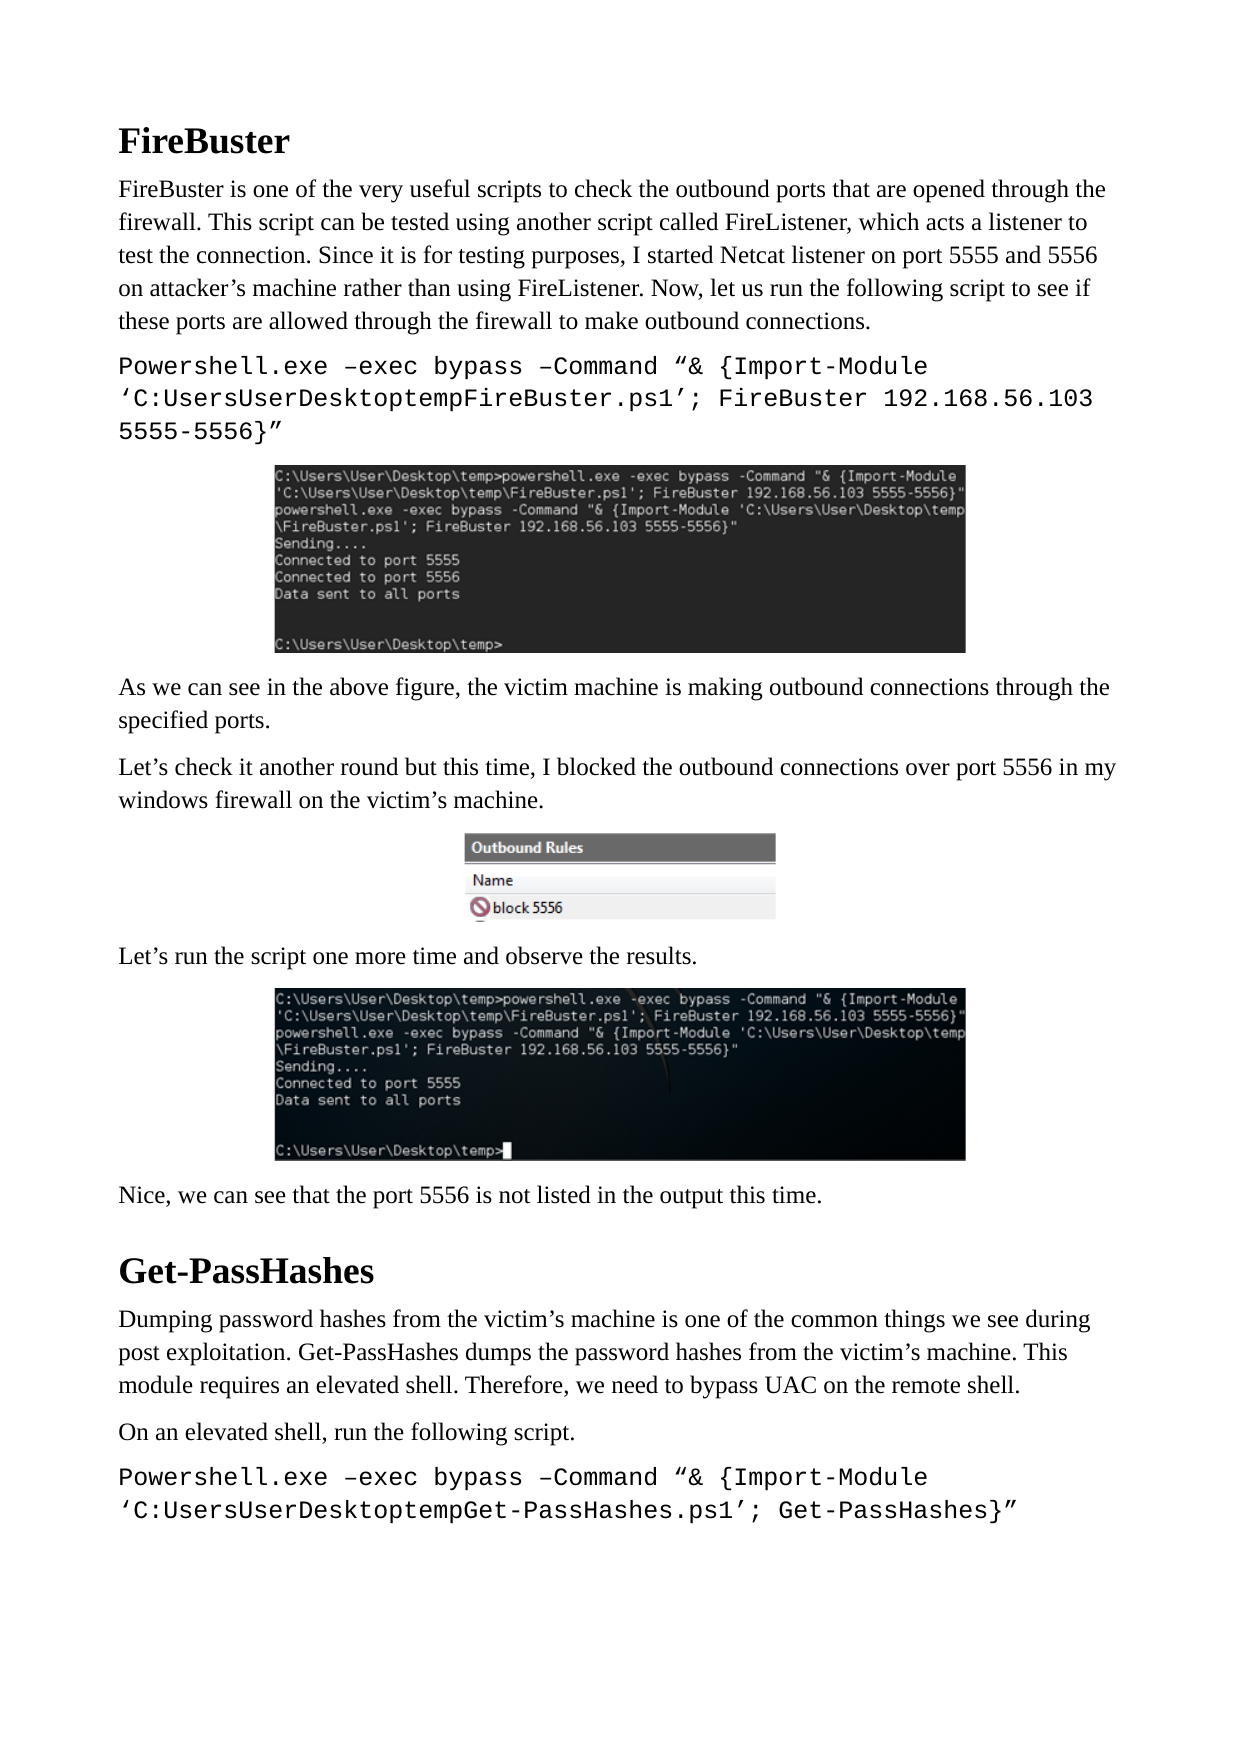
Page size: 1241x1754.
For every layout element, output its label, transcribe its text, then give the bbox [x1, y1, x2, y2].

picture [274, 988, 966, 1161]
text FireBuster is one of the very useful scripts to check the outbound ports that are opened through the firewall. This script can be tested using another script called FireListener, which acts a listener to test the connection. Since it is for testing purposes, I started Netcat listener on port 5555 and 5556 on attacker’s machine rather than using FireListener. Now, let us run the following script to see if these ports are allowed through the firewall to make outbound connections. [118, 174, 1122, 334]
subtitle Get-PassHashes [118, 1248, 1122, 1291]
subtitle FireBuster [118, 118, 1122, 161]
text As we can see in the above figure, the victim machine is making outbound connections through the specified ports. [118, 672, 1122, 734]
text Powershell.exe –exec bypass –Command “& {Import-Module ‘C:UsersUserDesktoptempGet-PassHashes.ps1’; Get-PassHashes}” [118, 1465, 1122, 1526]
text Let’s check it another round but this time, I blocked the outbound connections over port 5556 in my windows firewall on the victim’s machine. [118, 752, 1122, 814]
picture [274, 465, 966, 653]
text Nice, we can see that the port 5556 is not listed in the output this time. [118, 1180, 1122, 1208]
text Let’s run the script one more time and observe the results. [118, 941, 1122, 969]
picture [464, 833, 776, 922]
text On an elevated shell, run the following script. [118, 1417, 1122, 1446]
text Dumping password hashes from the victim’s machine is one of the common things we see during post exploitation. Get-PassHashes dumps the password hashes from the victim’s machine. This module requires an elevated shell. Therefore, we need to bypass UAC on the remote shell. [118, 1304, 1122, 1398]
text Powershell.exe –exec bypass –Command “& {Import-Module ‘C:UsersUserDesktoptempFireBuster.ps1’; FireBuster 192.168.56.103 5555-5556}” [118, 353, 1122, 447]
